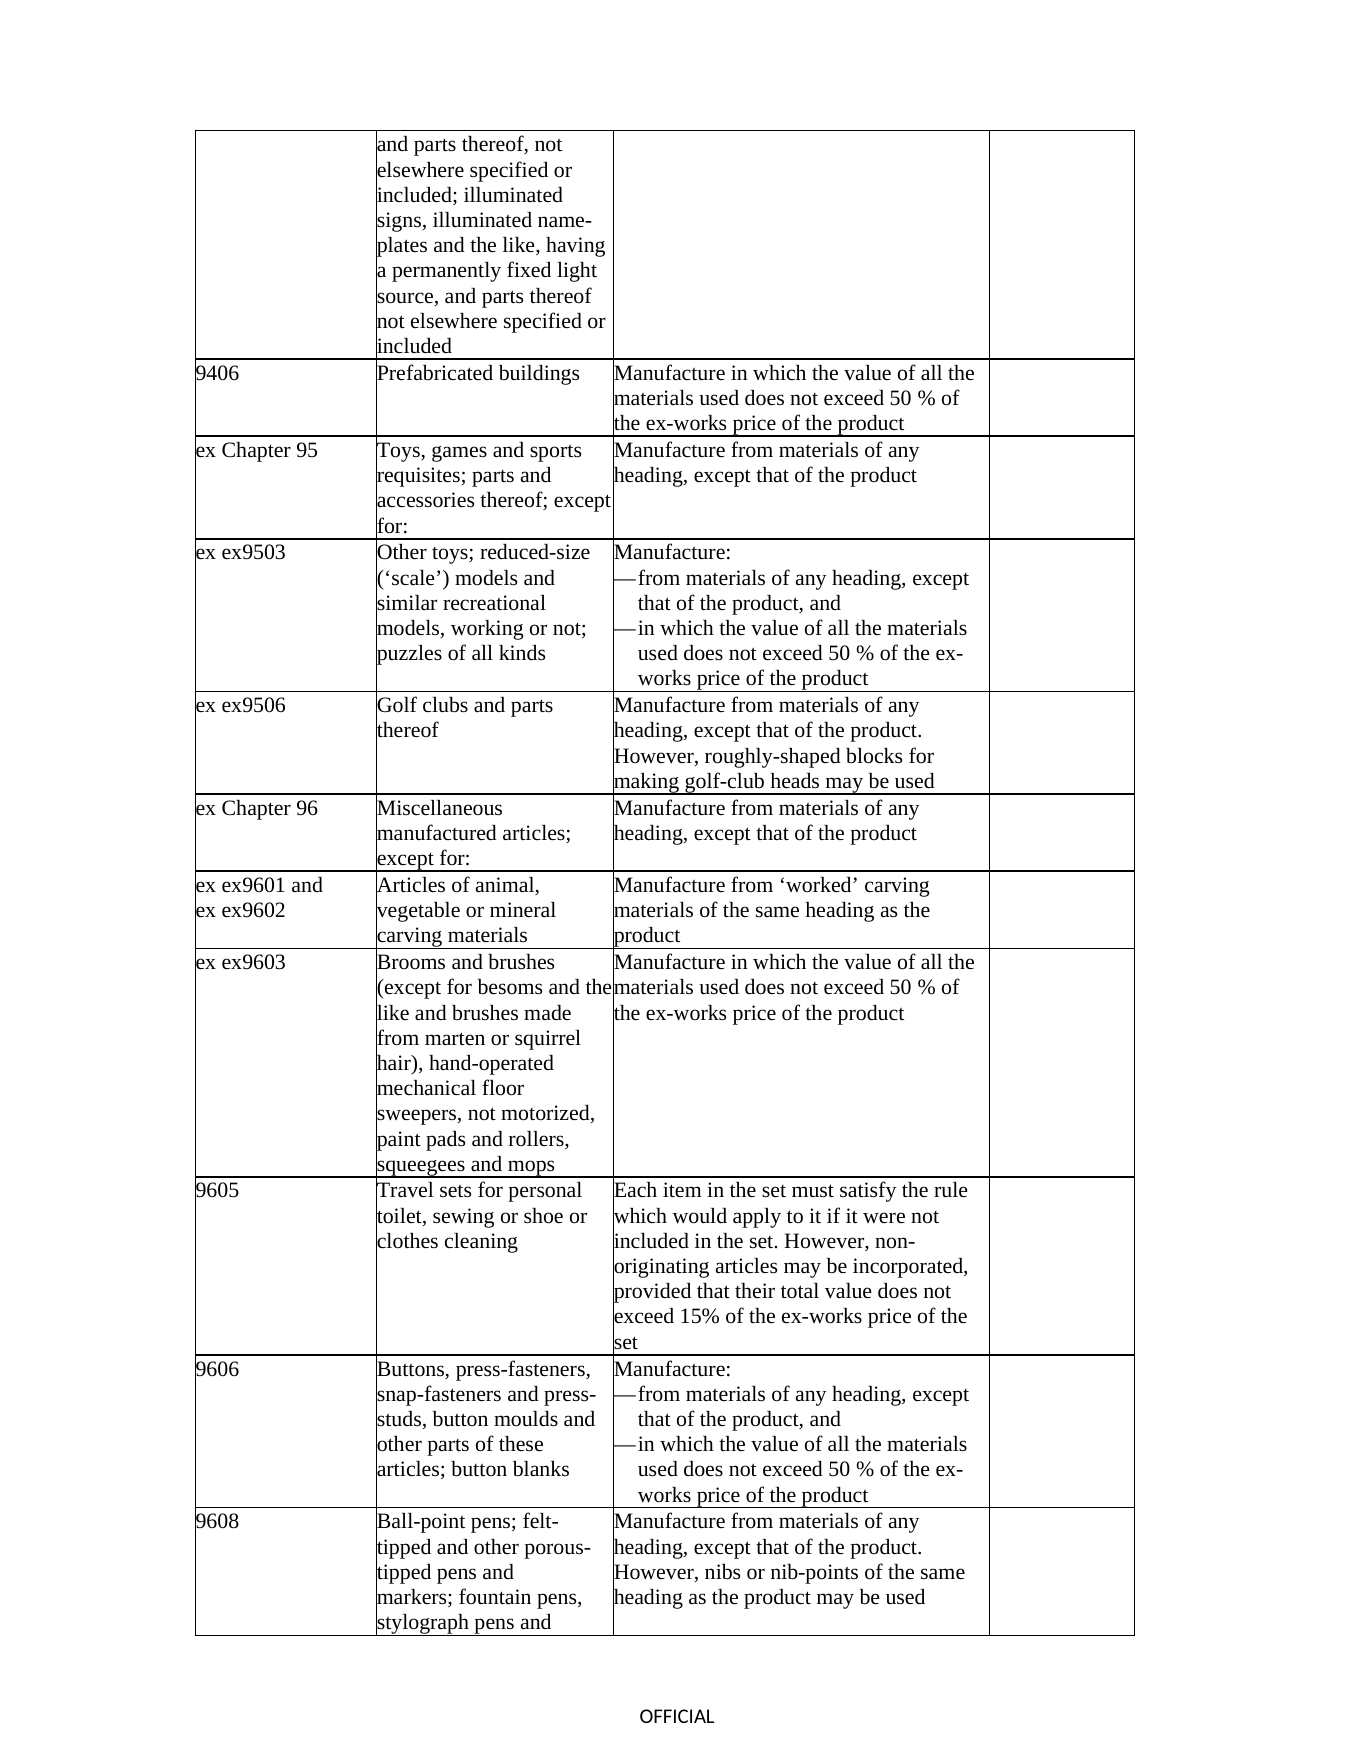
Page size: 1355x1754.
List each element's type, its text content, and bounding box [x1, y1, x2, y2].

table_cell Manufacture from ‘worked’ carving materials of the same heading as the product [614, 872, 989, 947]
table_cell Miscellaneous manufactured articles; except for: [377, 795, 613, 870]
table_cell 9605 [196, 1178, 376, 1354]
table_cell [990, 1508, 1134, 1634]
table_cell Manufacture from materials of any heading, except that of the product. However, roughly-shaped blocks for making golf-club heads may be used [614, 692, 989, 793]
table_header in which the value of all the materials used does not exceed 50 % of the ex-works price of the product [638, 1431, 989, 1507]
table_cell Travel sets for personal toilet, sewing or shoe or clothes cleaning [377, 1178, 613, 1354]
table_cell ex Chapter 96 [196, 795, 376, 870]
table_cell Prefabricated buildings [377, 360, 613, 435]
table_header — [614, 1431, 638, 1507]
table_cell Golf clubs and parts thereof [377, 692, 613, 793]
table_header from materials of any heading, except that of the product, and [638, 1381, 989, 1431]
table_cell and parts thereof, not elsewhere specified or included; illuminated signs, illuminated name-plates and the like, having a permanently fixed light source, and parts thereof not elsewhere specified or included [377, 131, 613, 358]
table_cell ex ex9506 [196, 692, 376, 793]
table_cell Manufacture: [614, 1356, 989, 1381]
table_cell Manufacture in which the value of all the materials used does not exceed 50 % of the ex-works price of the product [614, 360, 989, 435]
table_cell 9608 [196, 1508, 376, 1634]
table_cell [990, 131, 1134, 358]
table_cell Manufacture from materials of any heading, except that of the product [614, 437, 989, 538]
table_cell Manufacture from materials of any heading, except that of the product. However, nibs or nib-points of the same heading as the product may be used [614, 1508, 989, 1634]
table_cell [990, 360, 1134, 435]
table_cell ex Chapter 95 [196, 437, 376, 538]
table_cell [990, 540, 1134, 691]
table_cell [990, 872, 1134, 947]
table_header — [614, 565, 638, 615]
table_cell [990, 692, 1134, 793]
table_cell [990, 1356, 1134, 1507]
table_cell ex ex9603 [196, 949, 376, 1176]
table_cell Articles of animal, vegetable or mineral carving materials [377, 872, 613, 947]
table_header — [614, 1381, 638, 1431]
table_cell ex ex9601 and ex ex9602 [196, 872, 376, 947]
table_cell Toys, games and sports requisites; parts and accessories thereof; except for: [377, 437, 613, 538]
table_cell [990, 437, 1134, 538]
table_cell Each item in the set must satisfy the rule which would apply to it if it were not included in the set. However, non-originating articles may be incorporated, provided that their total value does not exceed 15% of the ex-works price of the set [614, 1178, 989, 1354]
table_header — [614, 615, 638, 691]
table_cell [614, 131, 989, 358]
table_cell Manufacture from materials of any heading, except that of the product [614, 795, 989, 870]
table_cell [196, 131, 376, 358]
table_cell ex ex9503 [196, 540, 376, 691]
table_cell 9406 [196, 360, 376, 435]
table_cell [990, 795, 1134, 870]
table_cell [990, 949, 1134, 1176]
table_cell Manufacture in which the value of all the materials used does not exceed 50 % of the ex-works price of the product [614, 949, 989, 1176]
table_cell Buttons, press-fasteners, snap-fasteners and press-studs, button moulds and other parts of these articles; button blanks [377, 1356, 613, 1507]
table_cell [990, 1178, 1134, 1354]
table_header in which the value of all the materials used does not exceed 50 % of the ex-works price of the product [638, 615, 989, 691]
table_cell Other toys; reduced-size (‘scale’) models and similar recreational models, working or not; puzzles of all kinds [377, 540, 613, 691]
table_cell Manufacture: [614, 540, 989, 565]
table_cell 9606 [196, 1356, 376, 1507]
table_cell Ball-point pens; felt-tipped and other porous-tipped pens and markers; fountain pens, stylograph pens and [377, 1508, 613, 1634]
table_header from materials of any heading, except that of the product, and [638, 565, 989, 615]
table_cell Brooms and brushes (except for besoms and the like and brushes made from marten or squirrel hair), hand-operated mechanical floor sweepers, not motorized, paint pads and rollers, squeegees and mops [377, 949, 613, 1176]
